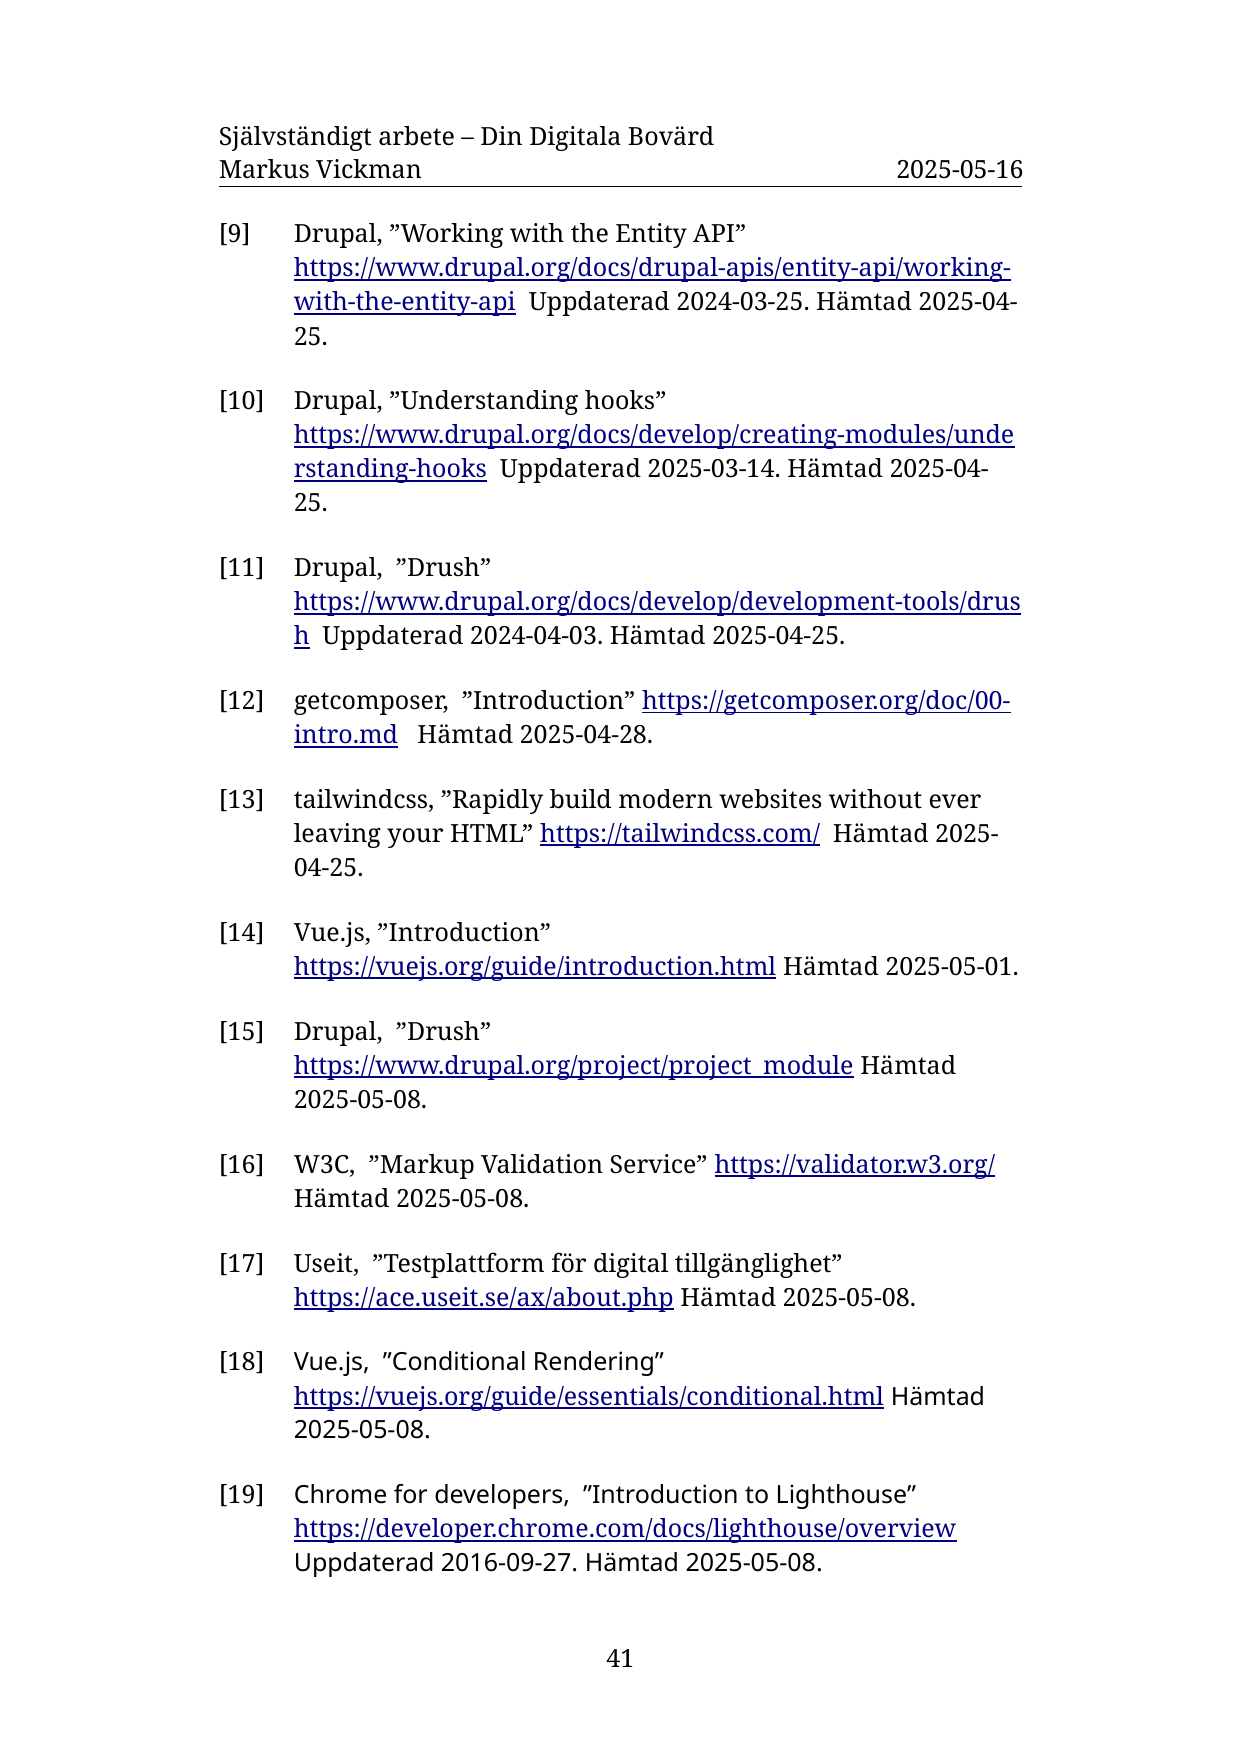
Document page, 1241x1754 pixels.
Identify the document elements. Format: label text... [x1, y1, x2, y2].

list Drupal, ”Drush” https://www.drupal.org/project/project_module Hämtad 2025-05-08. [218, 1013, 1022, 1116]
list Chrome for developers, ”Introduction to Lighthouse” https://developer.chrome.com/docs/lighthouse/overview Uppdaterad 2016-09-27. Hämtad 2025-05-08. [218, 1477, 1022, 1579]
list Drupal, ”Working with the Entity API” https://www.drupal.org/docs/drupal-apis/entity-api/working-with-the-entity-api Uppdaterad 2024-03-25. Hämtad 2025-04-25. [218, 216, 1022, 352]
list Vue.js, ”Conditional Rendering” https://vuejs.org/guide/essentials/conditional.html Hämtad 2025-05-08. [218, 1344, 1022, 1446]
list Useit, ”Testplattform för digital tillgänglighet” https://ace.useit.se/ax/about.php Hämtad 2025-05-08. [218, 1245, 1022, 1313]
list Vue.js, ”Introduction” https://vuejs.org/guide/introduction.html Hämtad 2025-05-01. [218, 914, 1022, 983]
list Drupal, ”Drush” https://www.drupal.org/docs/develop/development-tools/drush Uppdaterad 2024-04-03. Hämtad 2025-04-25. [218, 550, 1022, 652]
list getcomposer, ”Introduction” https://getcomposer.org/doc/00-intro.md Hämtad 2025-04-28. [218, 683, 1022, 751]
list tailwindcss, ”Rapidly build modern websites without ever leaving your HTML” https://tailwindcss.com/ Hämtad 2025-04-25. [218, 782, 1022, 884]
list W3C, ”Markup Validation Service” https://validator.w3.org/ Hämtad 2025-05-08. [218, 1146, 1022, 1214]
list Drupal, ”Understanding hooks” https://www.drupal.org/docs/develop/creating-modules/understanding-hooks Uppdaterad 2025-03-14. Hämtad 2025-04-25. [218, 383, 1022, 519]
